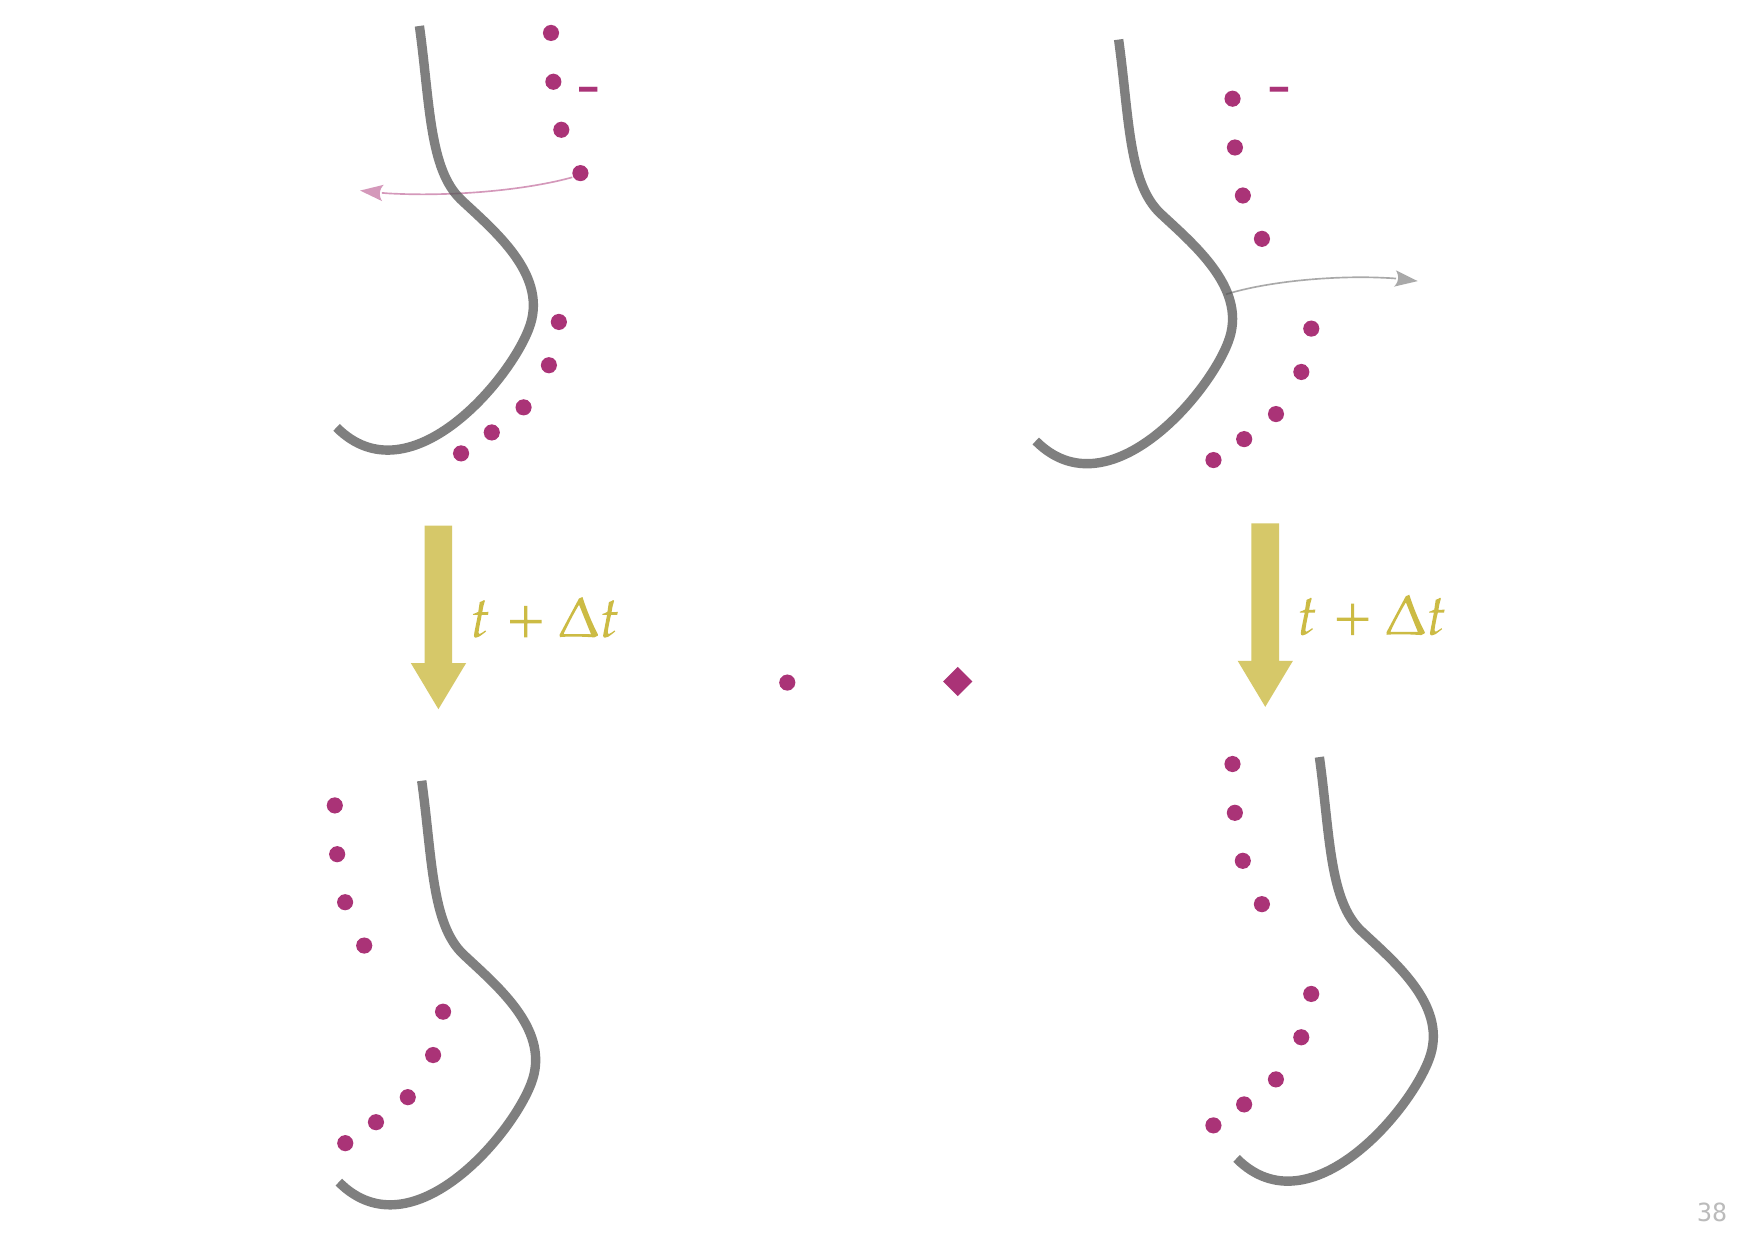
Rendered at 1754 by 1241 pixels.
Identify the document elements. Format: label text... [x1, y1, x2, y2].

text_box [472, 600, 489, 638]
text_box [425, 1046, 442, 1064]
text_box [1293, 363, 1310, 381]
text_box [1253, 896, 1271, 913]
text_box [483, 424, 500, 441]
text_box [515, 399, 532, 416]
text_box [1226, 804, 1243, 821]
text_box [1237, 523, 1293, 707]
text_box [1386, 594, 1425, 636]
text_box [367, 1114, 385, 1131]
text_box [329, 846, 346, 863]
text_box [1224, 90, 1241, 107]
text_box – [1253, 47, 1306, 107]
text_box [1303, 985, 1320, 1003]
text_box [542, 24, 560, 42]
text_box [1267, 405, 1285, 423]
text_box [1267, 1071, 1285, 1088]
text_box [1253, 230, 1271, 247]
text_box [1224, 755, 1241, 773]
text_box [1299, 597, 1316, 636]
text_box [1236, 430, 1253, 448]
text_box [356, 937, 373, 954]
text_box [1336, 603, 1369, 636]
text_box [452, 445, 470, 462]
text_box [337, 1135, 354, 1152]
text_box – [562, 47, 615, 107]
text_box [1303, 320, 1320, 337]
text_box [540, 357, 558, 374]
text_box [1234, 187, 1251, 204]
text_box [337, 894, 354, 911]
text_box [1226, 139, 1244, 156]
text_box [602, 600, 618, 638]
text_box [399, 1089, 416, 1106]
text_box [434, 1003, 452, 1020]
text_box [1236, 1096, 1253, 1113]
text_box [1293, 1029, 1310, 1046]
text_box [410, 525, 467, 710]
text_box [779, 674, 796, 691]
text_box [1205, 1117, 1222, 1134]
text_box [1205, 451, 1222, 469]
text_box [550, 313, 567, 331]
text_box [559, 597, 598, 638]
text_box [1429, 597, 1445, 636]
text_box [553, 121, 570, 138]
text_box [943, 666, 973, 697]
text_box [572, 165, 589, 182]
text_box [1234, 852, 1251, 869]
text_box [326, 797, 343, 814]
text_box [510, 605, 542, 638]
text_box [545, 73, 562, 90]
